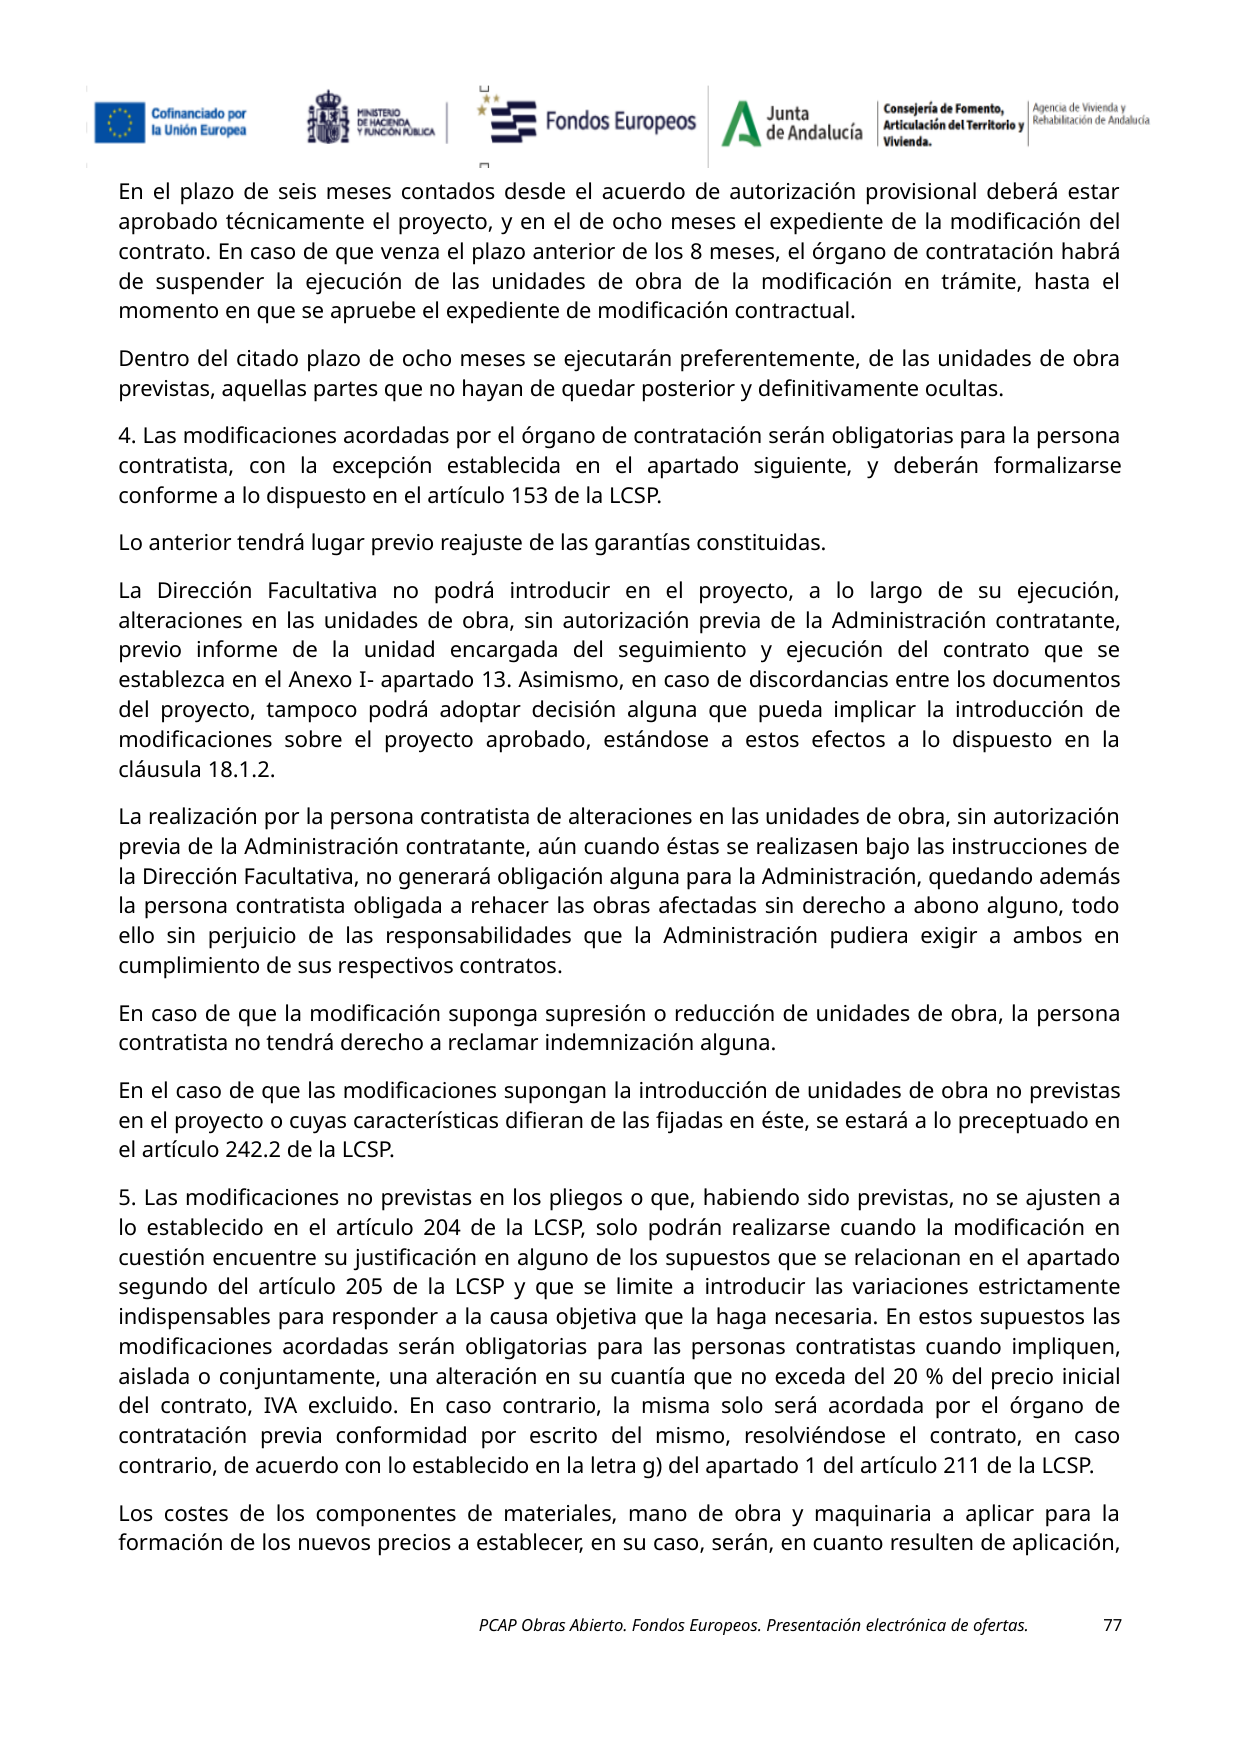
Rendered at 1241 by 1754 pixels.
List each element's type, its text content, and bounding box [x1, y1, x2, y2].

text En el plazo de seis meses contados desde el acuerdo de autorización provisional deberá estar aprobado técnicamente el proyecto, y en el de ocho meses el expediente de la modificación del contrato. En caso de que venza el plazo anterior de los 8 meses, el órgano de contratación habrá de suspender la ejecución de las unidades de obra de la modificación en trámite, hasta el momento en que se apruebe el expediente de modificación contractual. [118, 176, 1122, 325]
text La Dirección Facultativa no podrá introducir en el proyecto, a lo largo de su ejecución, alteraciones en las unidades de obra, sin autorización previa de la Administración contratante, previo informe de la unidad encargada del seguimiento y ejecución del contrato que se establezca en el Anexo I- apartado 13. Asimismo, en caso de discordancias entre los documentos del proyecto, tampoco podrá adoptar decisión alguna que pueda implicar la introducción de modificaciones sobre el proyecto aprobado, estándose a estos efectos a lo dispuesto en la cláusula 18.1.2. [118, 575, 1122, 783]
text Los costes de los componentes de materiales, mano de obra y maquinaria a aplicar para la formación de los nuevos precios a establecer, en su caso, serán, en cuanto resulten de aplicación, [118, 1498, 1122, 1557]
text 5. Las modificaciones no previstas en los pliegos o que, habiendo sido previstas, no se ajusten a lo establecido en el artículo 204 de la LCSP, solo podrán realizarse cuando la modificación en cuestión encuentre su justificación en alguno de los supuestos que se relacionan en el apartado segundo del artículo 205 de la LCSP y que se limite a introducir las variaciones estrictamente indispensables para responder a la causa objetiva que la haga necesaria. En estos supuestos las modificaciones acordadas serán obligatorias para las personas contratistas cuando impliquen, aislada o conjuntamente, una alteración en su cuantía que no exceda del 20 % del precio inicial del contrato, IVA excluido. En caso contrario, la misma solo será acordada por el órgano de contratación previa conformidad por escrito del mismo, resolviéndose el contrato, en caso contrario, de acuerdo con lo establecido en la letra g) del apartado 1 del artículo 211 de la LCSP. [118, 1182, 1122, 1480]
text En el caso de que las modificaciones supongan la introducción de unidades de obra no previstas en el proyecto o cuyas características difieran de las fijadas en éste, se estará a lo preceptuado en el artículo 242.2 de la LCSP. [118, 1075, 1122, 1164]
text En caso de que la modificación suponga supresión o reducción de unidades de obra, la persona contratista no tendrá derecho a reclamar indemnización alguna. [118, 998, 1122, 1057]
text La realización por la persona contratista de alteraciones en las unidades de obra, sin autorización previa de la Administración contratante, aún cuando éstas se realizasen bajo las instrucciones de la Dirección Facultativa, no generará obligación alguna para la Administración, quedando además la persona contratista obligada a rehacer las obras afectadas sin derecho a abono alguno, todo ello sin perjuicio de las responsabilidades que la Administración pudiera exigir a ambos en cumplimiento de sus respectivos contratos. [118, 801, 1122, 980]
picture [86, 81, 1164, 168]
text Lo anterior tendrá lugar previo reajuste de las garantías constituidas. [118, 527, 1122, 557]
text Dentro del citado plazo de ocho meses se ejecutarán preferentemente, de las unidades de obra previstas, aquellas partes que no hayan de quedar posterior y definitivamente ocultas. [118, 343, 1122, 403]
text 4. Las modificaciones acordadas por el órgano de contratación serán obligatorias para la persona contratista, con la excepción establecida en el apartado siguiente, y deberán formalizarse conforme a lo dispuesto en el artículo 153 de la LCSP. [118, 420, 1122, 510]
